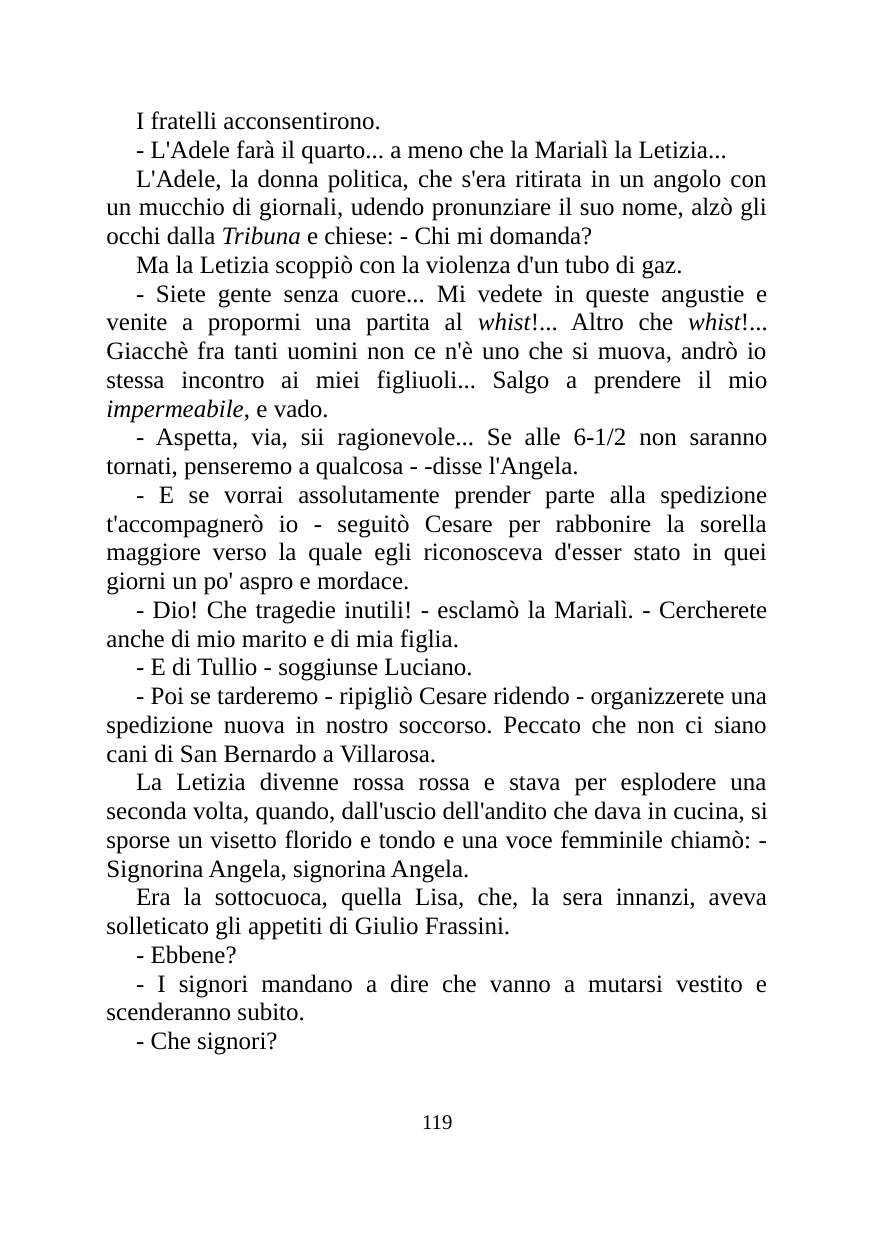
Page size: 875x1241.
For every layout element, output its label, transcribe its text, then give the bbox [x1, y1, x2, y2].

text - Poi se tarderemo - ripigliò Cesare ridendo - organizzerete una spedizione nuova in nostro soccorso. Peccato che non ci siano cani di San Bernardo a Villarosa. [106, 681, 768, 767]
text - Ebbene? [106, 940, 768, 969]
text - I signori mandano a dire che vanno a mutarsi vestito e scenderanno subito. [106, 969, 768, 1026]
text L'Adele, la donna politica, che s'era ritirata in un angolo con un mucchio di giornali, udendo pronunziare il suo nome, alzò gli occhi dalla Tribuna e chiese: - Chi mi domanda? [106, 164, 768, 250]
text Era la sottocuoca, quella Lisa, che, la sera innanzi, aveva solleticato gli appetiti di Giulio Frassini. [106, 882, 768, 940]
text Ma la Letizia scoppiò con la violenza d'un tubo di gaz. [106, 250, 768, 279]
text - Aspetta, via, sii ragionevole... Se alle 6-1/2 non saranno tornati, penseremo a qualcosa - -disse l'Angela. [106, 422, 768, 480]
text - E se vorrai assolutamente prender parte alla spedizione t'accompagnerò io - seguitò Cesare per rabbonire la sorella maggiore verso la quale egli riconosceva d'esser stato in quei giorni un po' aspro e mordace. [106, 480, 768, 595]
text - E di Tullio - soggiunse Luciano. [106, 652, 768, 681]
text La Letizia divenne rossa rossa e stava per esplodere una seconda volta, quando, dall'uscio dell'andito che dava in cucina, si sporse un visetto florido e tondo e una voce femminile chiamò: - Signorina Angela, signorina Angela. [106, 767, 768, 882]
text I fratelli acconsentirono. [106, 106, 768, 135]
text - Che signori? [106, 1026, 768, 1055]
text - L'Adele farà il quarto... a meno che la Marialì la Letizia... [106, 135, 768, 164]
text - Siete gente senza cuore... Mi vedete in queste angustie e venite a propormi una partita al whist!... Altro che whist!... Giacchè fra tanti uomini non ce n'è uno che si muova, andrò io stessa incontro ai miei figliuoli... Salgo a prendere il mio impermeabile, e vado. [106, 279, 768, 422]
text - Dio! Che tragedie inutili! - esclamò la Marialì. - Cercherete anche di mio marito e di mia figlia. [106, 595, 768, 652]
